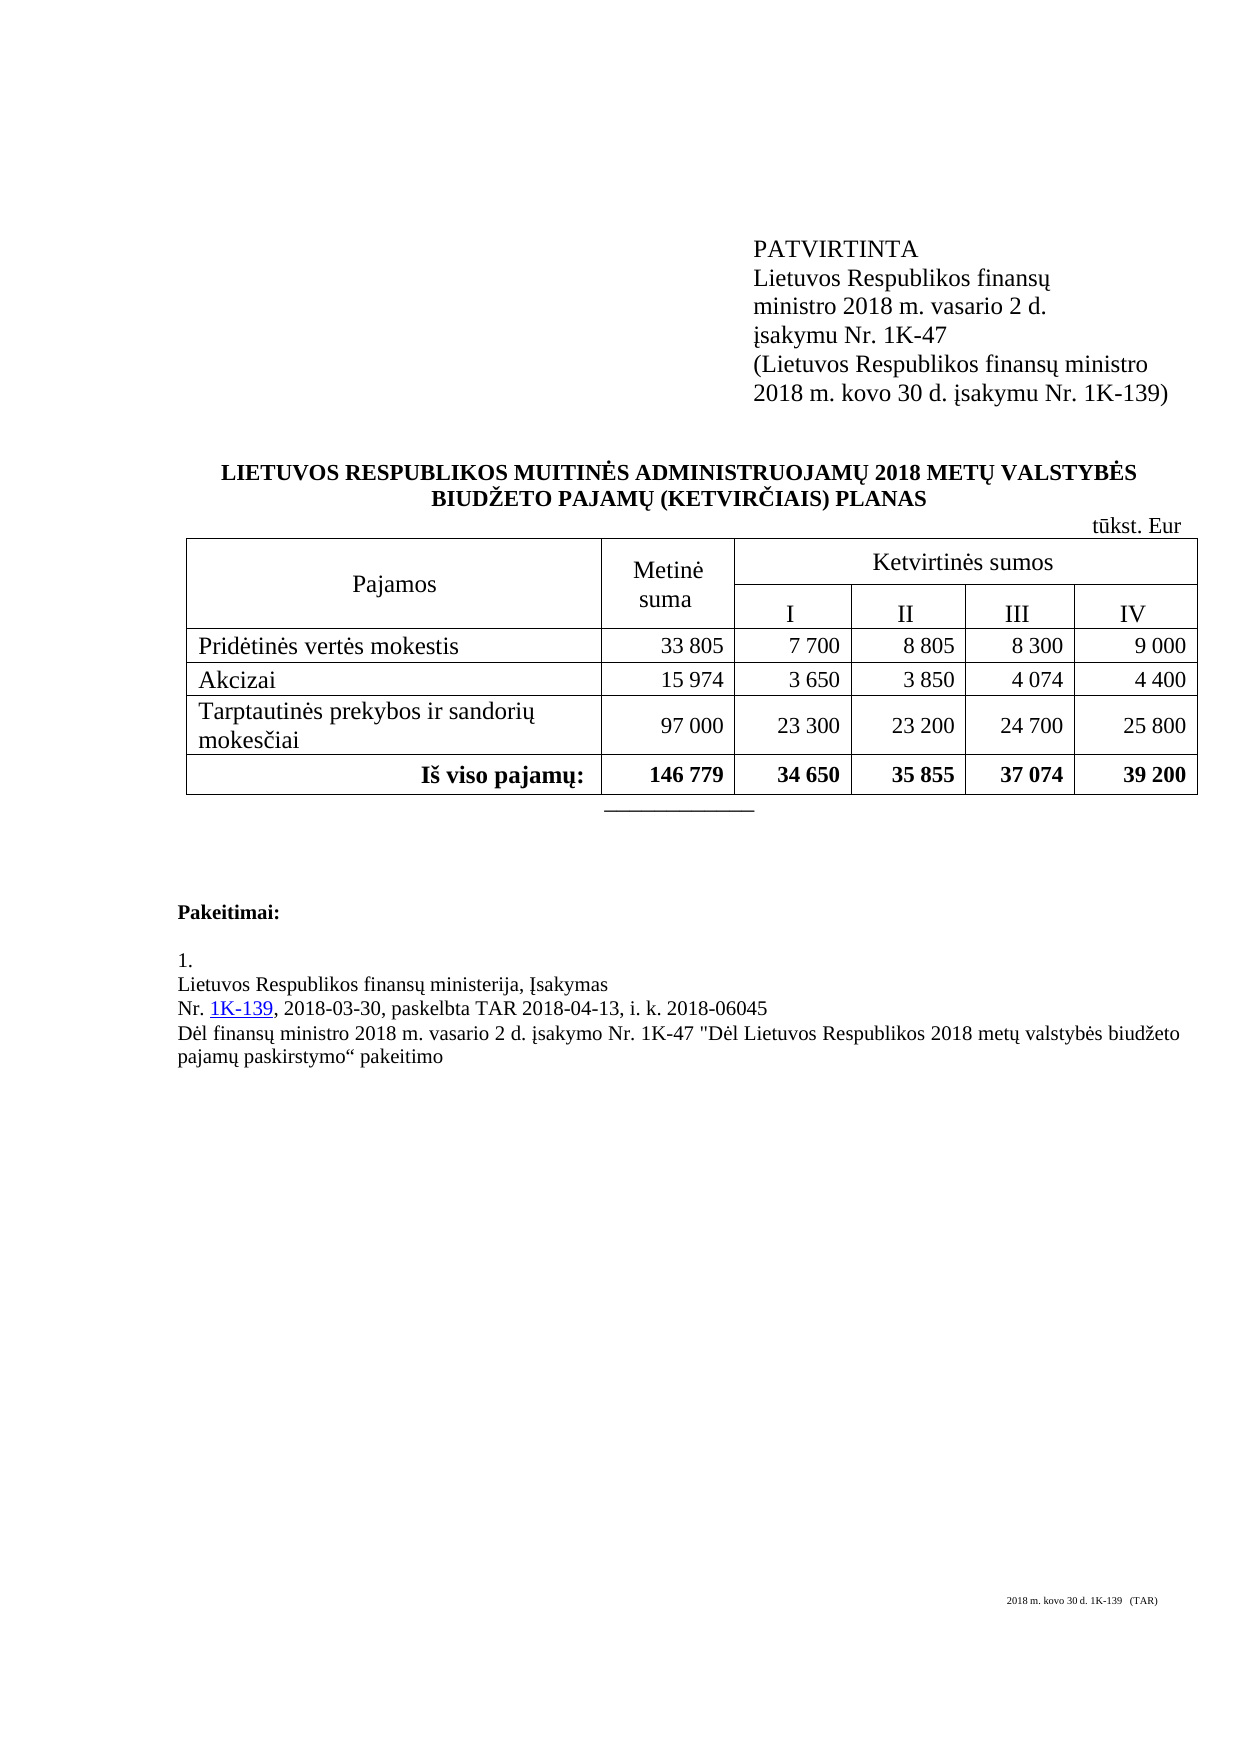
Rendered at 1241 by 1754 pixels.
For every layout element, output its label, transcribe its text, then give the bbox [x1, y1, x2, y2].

table_cell 34 650 [735, 755, 851, 793]
text įsakymu Nr. 1K-47 [627, 320, 1181, 349]
table_cell 146 779 [602, 755, 734, 793]
table_cell 3 650 [735, 663, 851, 695]
table_header Pajamos [187, 539, 601, 628]
text Lietuvos Respublikos finansų [627, 263, 1181, 291]
table_header Ketvirtinės sumos [735, 539, 1197, 584]
text –––––––––––– [177, 794, 1181, 823]
table_cell 15 974 [602, 663, 734, 695]
text Nr. 1K-139, 2018-03-30, paskelbta TAR 2018-04-13, i. k. 2018-06045 [177, 996, 1181, 1020]
table_cell 3 850 [852, 663, 965, 695]
table_cell 4 074 [966, 663, 1074, 695]
table_cell 24 700 [966, 696, 1074, 754]
text Dėl finansų ministro 2018 m. vasario 2 d. įsakymo Nr. 1K-47 "Dėl Lietuvos Respublikos 2018 metų valstybės biudžeto pajamų paskirstymo“ pakeitimo [177, 1020, 1181, 1068]
table_cell 4 400 [1075, 663, 1197, 695]
text (Lietuvos Respublikos finansų ministro [627, 349, 1181, 378]
table_cell II [852, 585, 965, 628]
table_cell 7 700 [735, 629, 851, 662]
text Lietuvos Respublikos finansų ministerija, Įsakymas [177, 972, 1181, 996]
table_cell 8 300 [966, 629, 1074, 662]
table_cell 37 074 [966, 755, 1074, 793]
table_cell 39 200 [1075, 755, 1197, 793]
table_cell 33 805 [602, 629, 734, 662]
table_cell 9 000 [1075, 629, 1197, 662]
table_cell 8 805 [852, 629, 965, 662]
table_cell Tarptautinės prekybos ir sandorių mokesčiai [187, 696, 601, 754]
text LIETUVOS RESPUBLIKOS MUITINĖS ADMINISTRUOJAMŲ 2018 METŲ VALSTYBĖS BIUDŽETO PAJAMŲ (KETVIRČIAIS) PLANAS [177, 459, 1181, 512]
table_cell III [966, 585, 1074, 628]
text PATVIRTINTA [177, 234, 1181, 263]
table_cell 35 855 [852, 755, 965, 793]
text tūkst. Eur [177, 512, 1181, 538]
text Pakeitimai: [177, 900, 1181, 924]
table_cell 25 800 [1075, 696, 1197, 754]
table_cell 97 000 [602, 696, 734, 754]
text ministro 2018 m. vasario 2 d. [627, 291, 1181, 320]
table_cell Pridėtinės vertės mokestis [187, 629, 601, 662]
table_cell IV [1075, 585, 1197, 628]
table_cell Iš viso pajamų: [187, 755, 601, 793]
table_cell I [735, 585, 851, 628]
table_cell 23 300 [735, 696, 851, 754]
text 1. [177, 948, 1181, 972]
table_header Metinė suma [602, 539, 734, 628]
text 2018 m. kovo 30 d. įsakymu Nr. 1K-139) [627, 378, 1181, 406]
table_cell 23 200 [852, 696, 965, 754]
table_cell Akcizai [187, 663, 601, 695]
